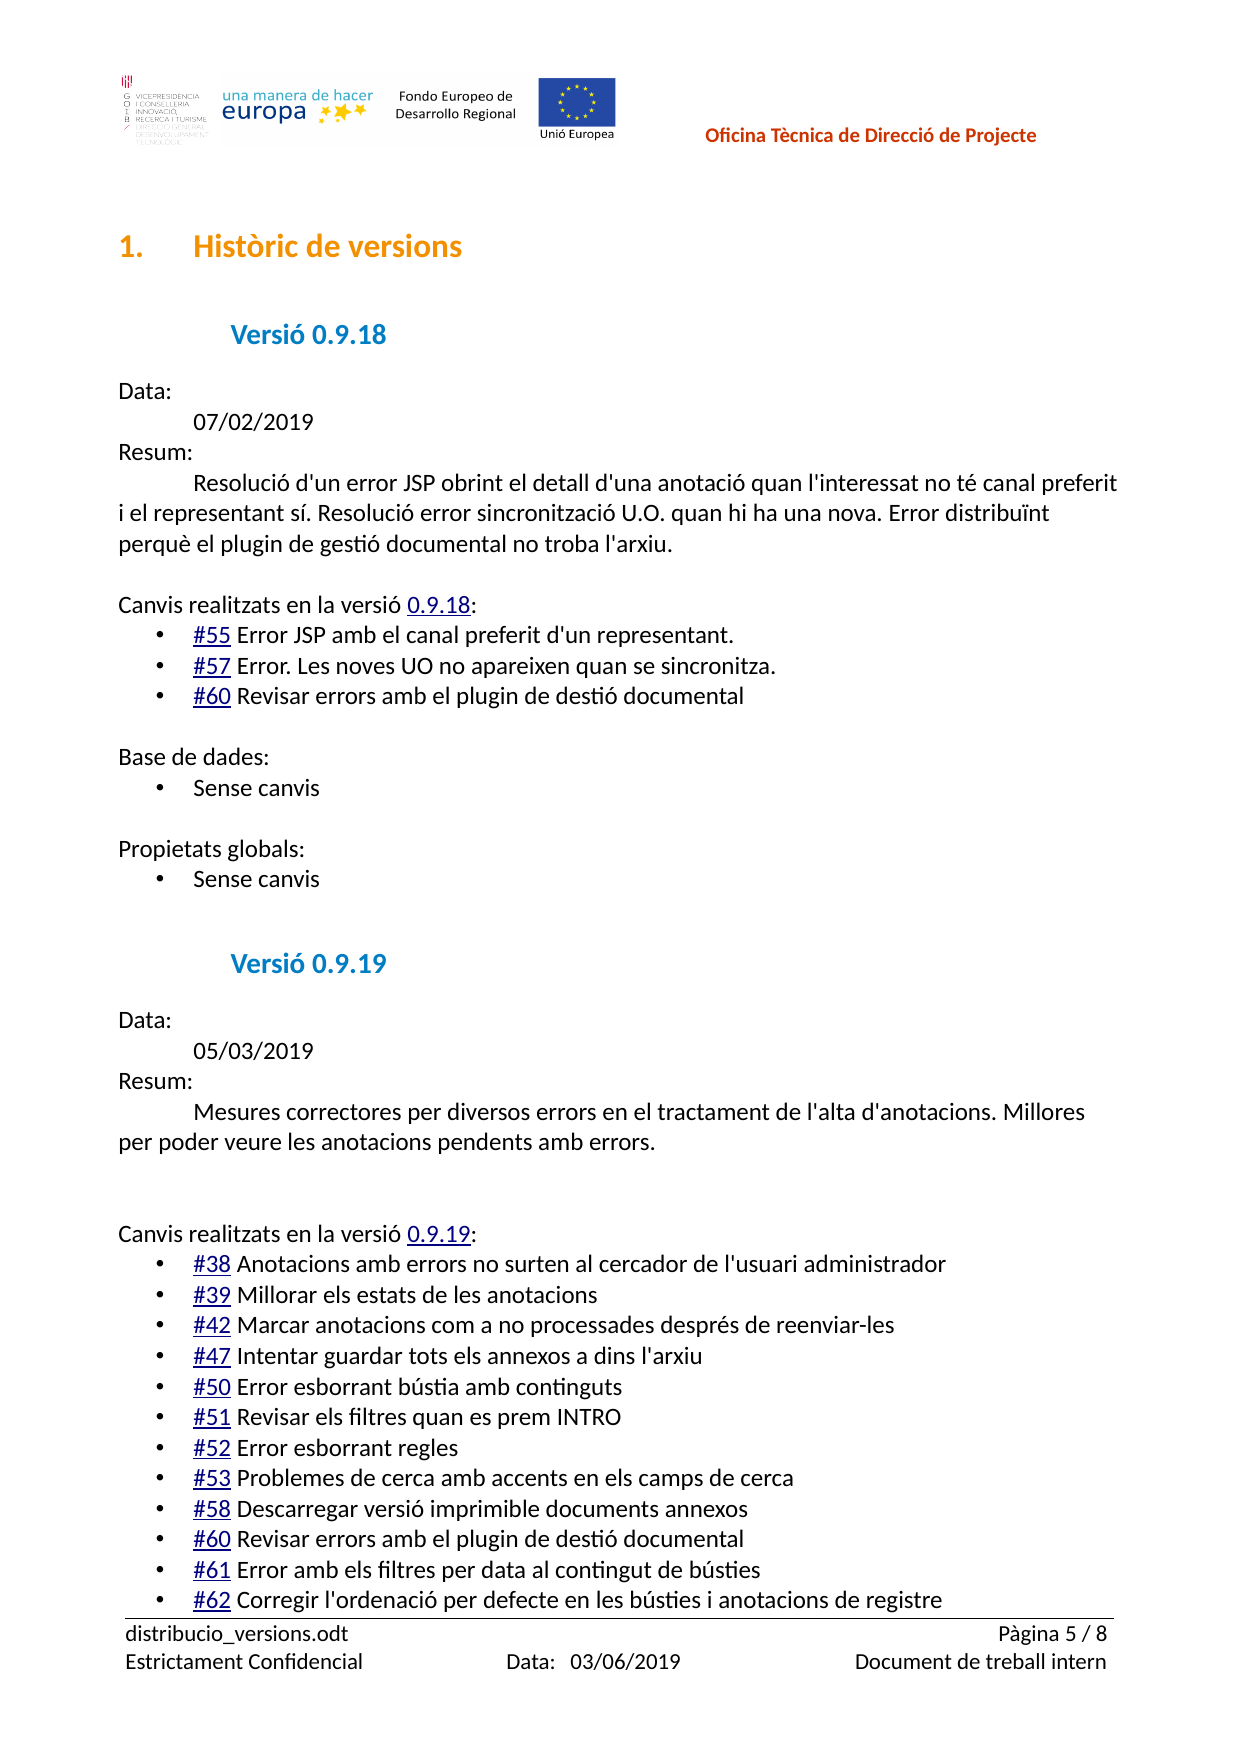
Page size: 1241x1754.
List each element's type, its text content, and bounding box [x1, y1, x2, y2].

text Canvis realitzats en la versió 0.9.18: [118, 589, 1122, 619]
text Data: [118, 375, 1122, 406]
text Mesures correctores per diversos errors en el tractament de l'alta d'anotacions. Millores per poder veure les anotacions pendents amb errors. [118, 1096, 1122, 1157]
list #57 Error. Les noves UO no apareixen quan se sincronitza. [156, 650, 1122, 680]
list #61 Error amb els filtres per data al contingut de bústies [156, 1554, 1122, 1584]
list #53 Problemes de cerca amb accents en els camps de cerca [156, 1462, 1122, 1493]
text Resolució d'un error JSP obrint el detall d'una anotació quan l'interessat no té canal preferit i el representant sí. Resolució error sincronització U.O. quan hi ha una nova. Error distribuïnt perquè el plugin de gestió documental no troba l'arxiu. [118, 467, 1122, 558]
list #60 Revisar errors amb el plugin de destió documental [156, 1523, 1122, 1554]
subtitle Versió 0.9.19 [153, 945, 1122, 981]
list #38 Anotacions amb errors no surten al cercador de l'usuari administrador [156, 1248, 1122, 1279]
list Sense canvis [156, 863, 1122, 894]
list #52 Error esborrant regles [156, 1432, 1122, 1462]
list #60 Revisar errors amb el plugin de destió documental [156, 680, 1122, 711]
list #47 Intentar guardar tots els annexos a dins l'arxiu [156, 1340, 1122, 1371]
list #50 Error esborrant bústia amb continguts [156, 1371, 1122, 1401]
subtitle Històric de versions [118, 225, 1122, 266]
text Resum: [118, 1065, 1122, 1096]
list #51 Revisar els filtres quan es prem INTRO [156, 1401, 1122, 1432]
text 05/03/2019 [118, 1035, 1122, 1065]
text 07/02/2019 [118, 406, 1122, 436]
list #62 Corregir l'ordenació per defecte en les bústies i anotacions de registre [156, 1584, 1122, 1615]
text Resum: [118, 436, 1122, 467]
list #55 Error JSP amb el canal preferit d'un representant. [156, 619, 1122, 650]
text Canvis realitzats en la versió 0.9.19: [118, 1218, 1122, 1248]
list #39 Millorar els estats de les anotacions [156, 1279, 1122, 1309]
text Base de dades: [118, 741, 1122, 772]
picture [118, 73, 213, 147]
subtitle Versió 0.9.18 [153, 316, 1122, 351]
list #58 Descarregar versió imprimible documents annexos [156, 1493, 1122, 1523]
list #42 Marcar anotacions com a no processades després de reenviar-les [156, 1309, 1122, 1340]
text Propietats globals: [118, 833, 1122, 863]
list Sense canvis [156, 772, 1122, 802]
picture [219, 73, 621, 147]
text Data: [118, 1004, 1122, 1035]
